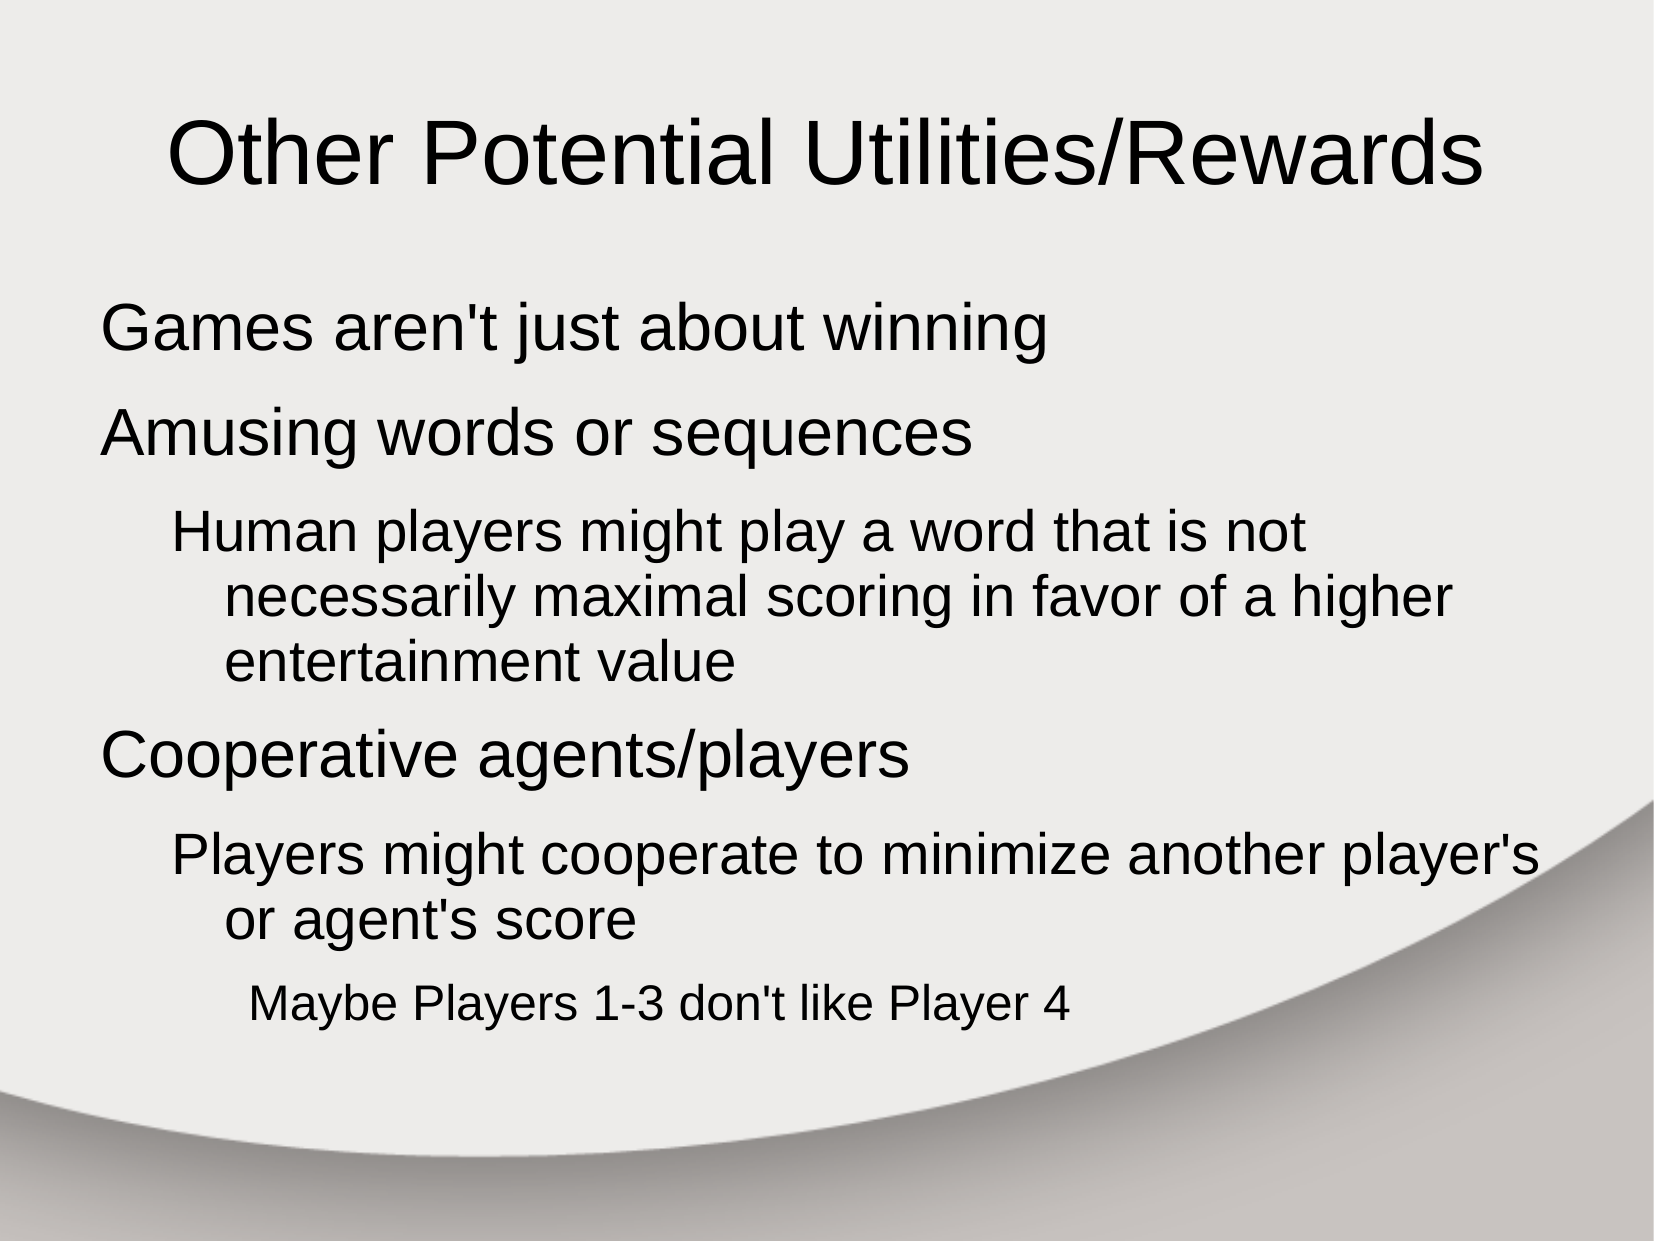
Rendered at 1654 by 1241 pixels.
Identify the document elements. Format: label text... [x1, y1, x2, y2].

list Games aren't just about winning Amusing words or sequences Human players might play a word that is not necessarily maximal scoring in favor of a higher entertainment value Cooperative agents/players Players might cooperate to minimize another player's or agent's score Maybe Players 1-3 don't like Player 4 [82, 290, 1571, 1094]
title Other Potential Utilities/Rewards [82, 56, 1571, 250]
picture [0, 0, 1654, 1241]
